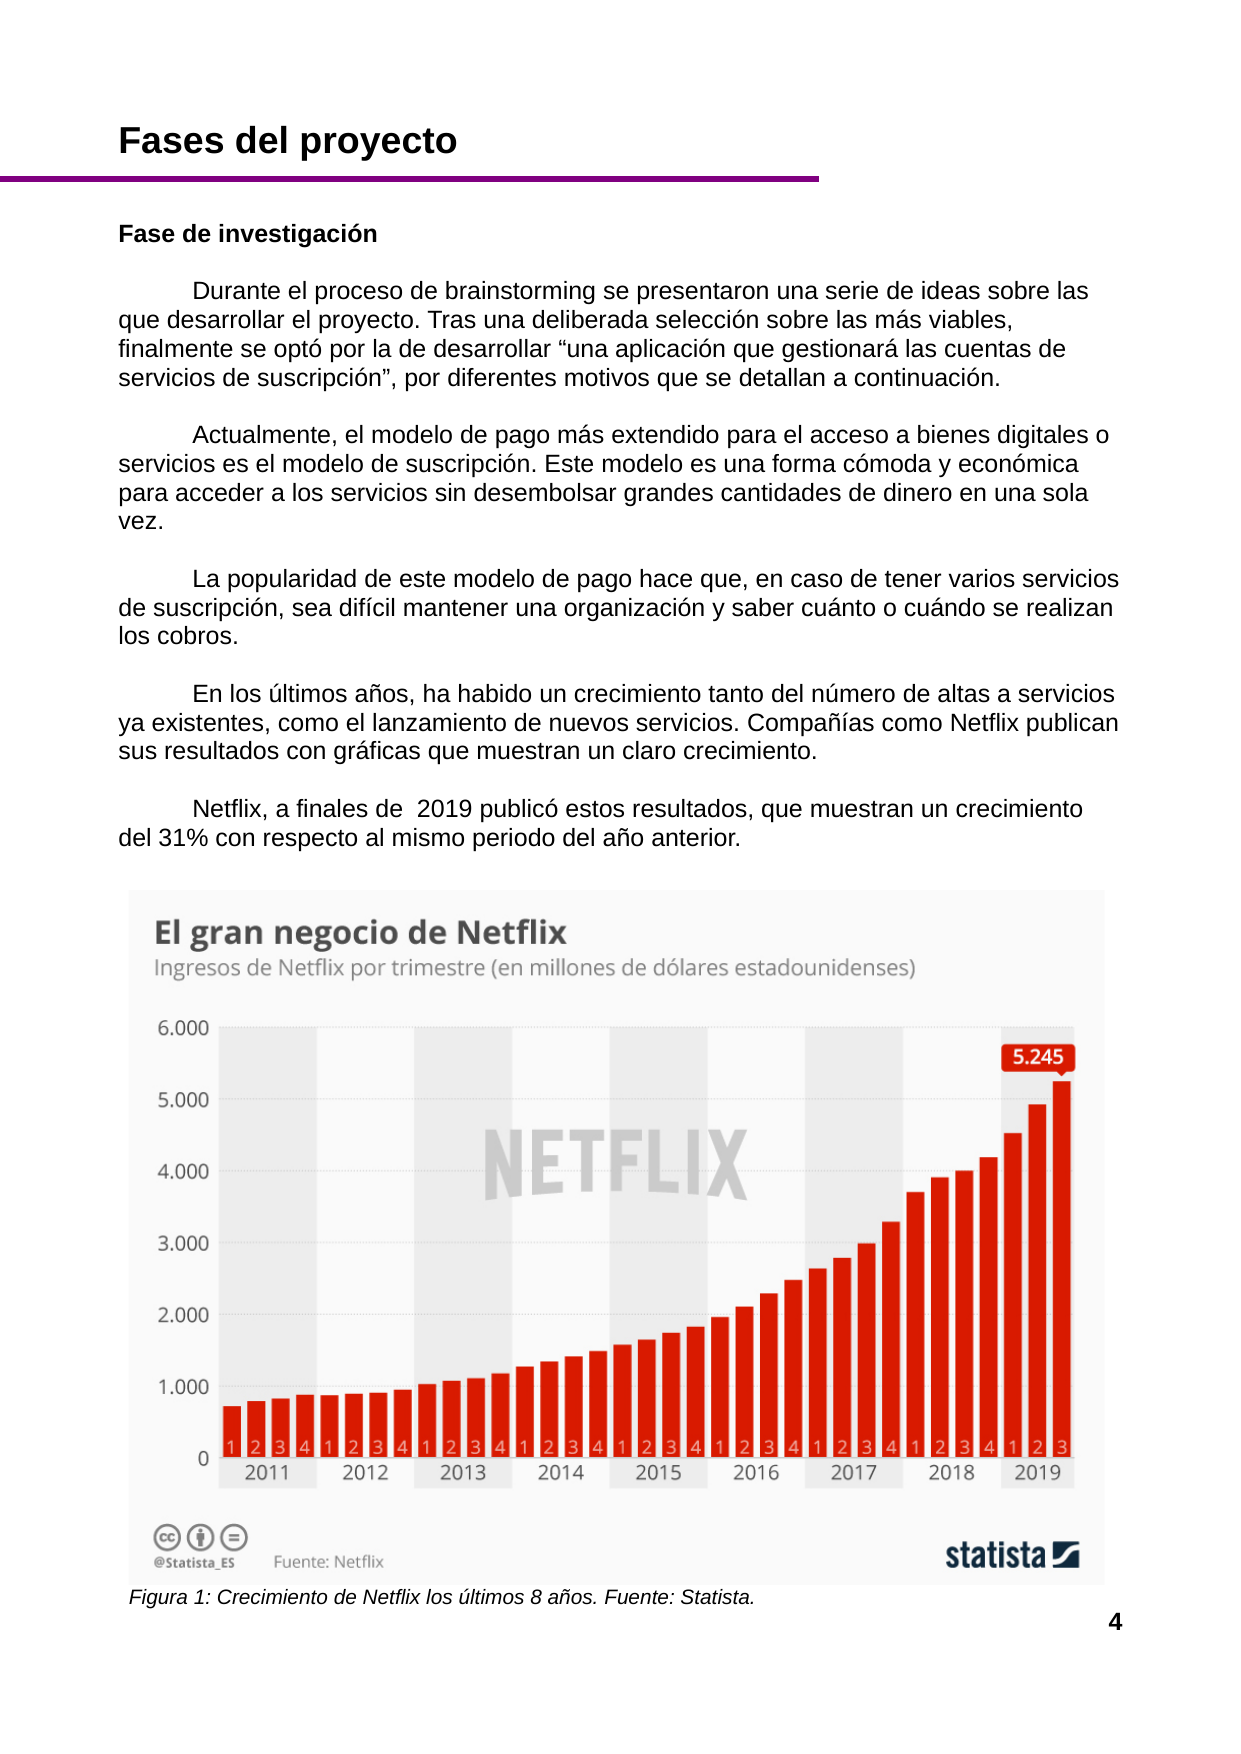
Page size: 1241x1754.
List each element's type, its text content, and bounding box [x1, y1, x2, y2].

text La popularidad de este modelo de pago hace que, en caso de tener varios servicios de suscripción, sea difícil mantener una organización y saber cuánto o cuándo se realizan los cobros. [118, 564, 1122, 650]
text Fases del proyecto [118, 118, 1122, 161]
text Actualmente, el modelo de pago más extendido para el acceso a bienes digitales o servicios es el modelo de suscripción. Este modelo es una forma cómoda y económica para acceder a los servicios sin desembolsar grandes cantidades de dinero en una sola vez. [118, 420, 1122, 535]
text Durante el proceso de brainstorming se presentaron una serie de ideas sobre las que desarrollar el proyecto. Tras una deliberada selección sobre las más viables, finalmente se optó por la de desarrollar “una aplicación que gestionará las cuentas de servicios de suscripción”, por diferentes motivos que se detallan a continuación. [118, 276, 1122, 391]
text Netflix, a finales de 2019 publicó estos resultados, que muestran un crecimiento del 31% con respecto al mismo periodo del año anterior. [118, 794, 1122, 851]
text En los últimos años, ha habido un crecimiento tanto del número de altas a servicios ya existentes, como el lanzamiento de nuevos servicios. Compañías como Netflix publican sus resultados con gráficas que muestran un claro crecimiento. [118, 679, 1122, 765]
picture [128, 890, 1105, 1585]
text Figura 1: Crecimiento de Netflix los últimos 8 años. Fuente: Statista. [129, 1585, 1104, 1609]
text Fase de investigación [118, 219, 1122, 247]
